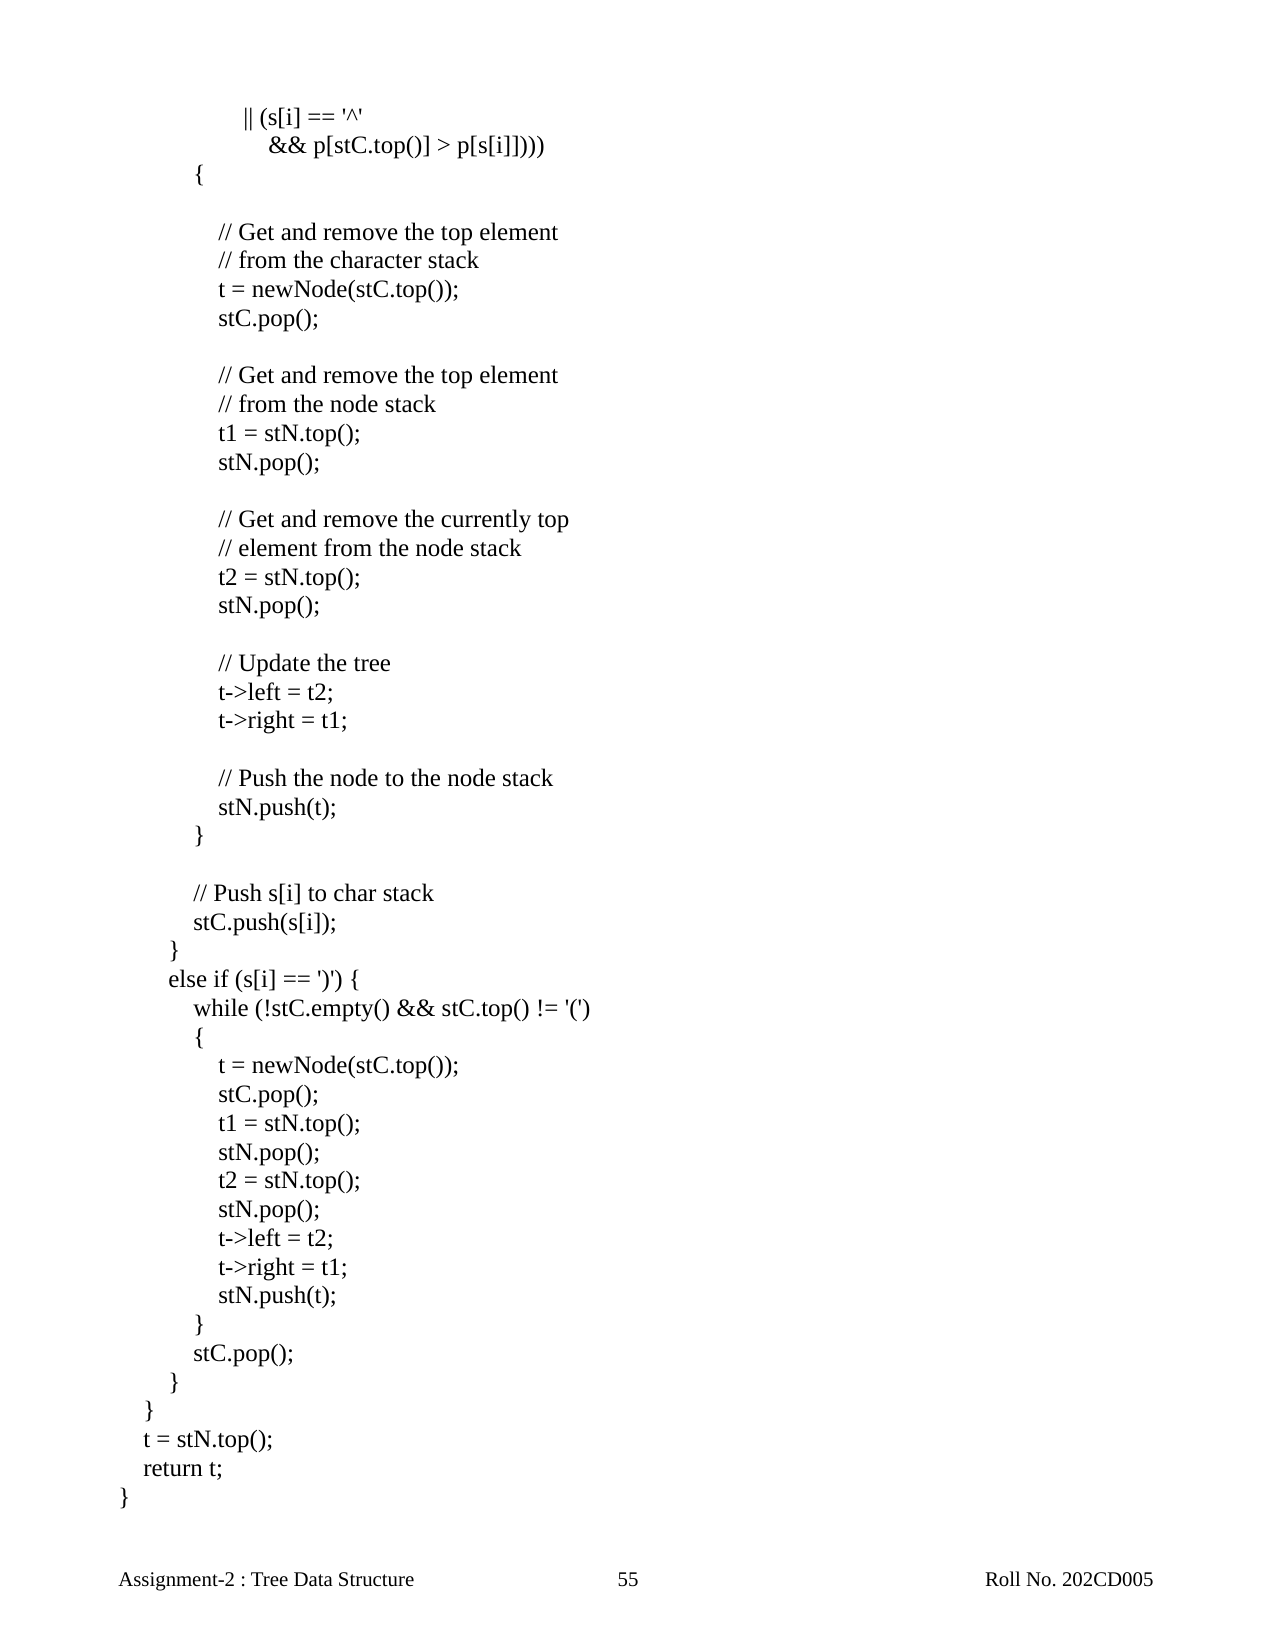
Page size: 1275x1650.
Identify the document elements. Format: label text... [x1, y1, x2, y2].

text t2 = stN.top(); [118, 562, 1157, 590]
text // Get and remove the currently top [118, 504, 1157, 533]
text t->right = t1; [118, 1252, 1157, 1280]
text // from the character stack [118, 245, 1157, 274]
text // Push s[i] to char stack [118, 878, 1157, 907]
text return t; [118, 1453, 1157, 1482]
text stC.pop(); [118, 303, 1157, 332]
text stC.pop(); [118, 1338, 1157, 1367]
text // Get and remove the top element [118, 217, 1157, 245]
text } [118, 935, 1157, 964]
text // from the node stack [118, 389, 1157, 418]
text t->right = t1; [118, 705, 1157, 734]
text } [118, 1482, 1157, 1510]
text t = newNode(stC.top()); [118, 274, 1157, 303]
text t1 = stN.top(); [118, 418, 1157, 447]
text t = newNode(stC.top()); [118, 1050, 1157, 1079]
text stN.pop(); [118, 447, 1157, 475]
text // Update the tree [118, 648, 1157, 677]
text while (!stC.empty() && stC.top() != '(') [118, 993, 1157, 1022]
text stN.push(t); [118, 1280, 1157, 1309]
text stN.pop(); [118, 1194, 1157, 1223]
text stN.pop(); [118, 1137, 1157, 1165]
text stN.push(t); [118, 792, 1157, 820]
text { [118, 1022, 1157, 1050]
text stN.pop(); [118, 590, 1157, 619]
text } [118, 820, 1157, 849]
text // Get and remove the top element [118, 360, 1157, 389]
text && p[stC.top()] > p[s[i]]))) [118, 130, 1157, 159]
text t->left = t2; [118, 1223, 1157, 1252]
text || (s[i] == '^' [118, 102, 1157, 130]
text t->left = t2; [118, 677, 1157, 705]
text t1 = stN.top(); [118, 1108, 1157, 1137]
text } [118, 1309, 1157, 1338]
text stC.push(s[i]); [118, 907, 1157, 935]
text } [118, 1395, 1157, 1424]
text t = stN.top(); [118, 1424, 1157, 1453]
text { [118, 159, 1157, 188]
text // element from the node stack [118, 533, 1157, 562]
text // Push the node to the node stack [118, 763, 1157, 792]
text else if (s[i] == ')') { [118, 964, 1157, 993]
text } [118, 1367, 1157, 1395]
text stC.pop(); [118, 1079, 1157, 1108]
text t2 = stN.top(); [118, 1165, 1157, 1194]
